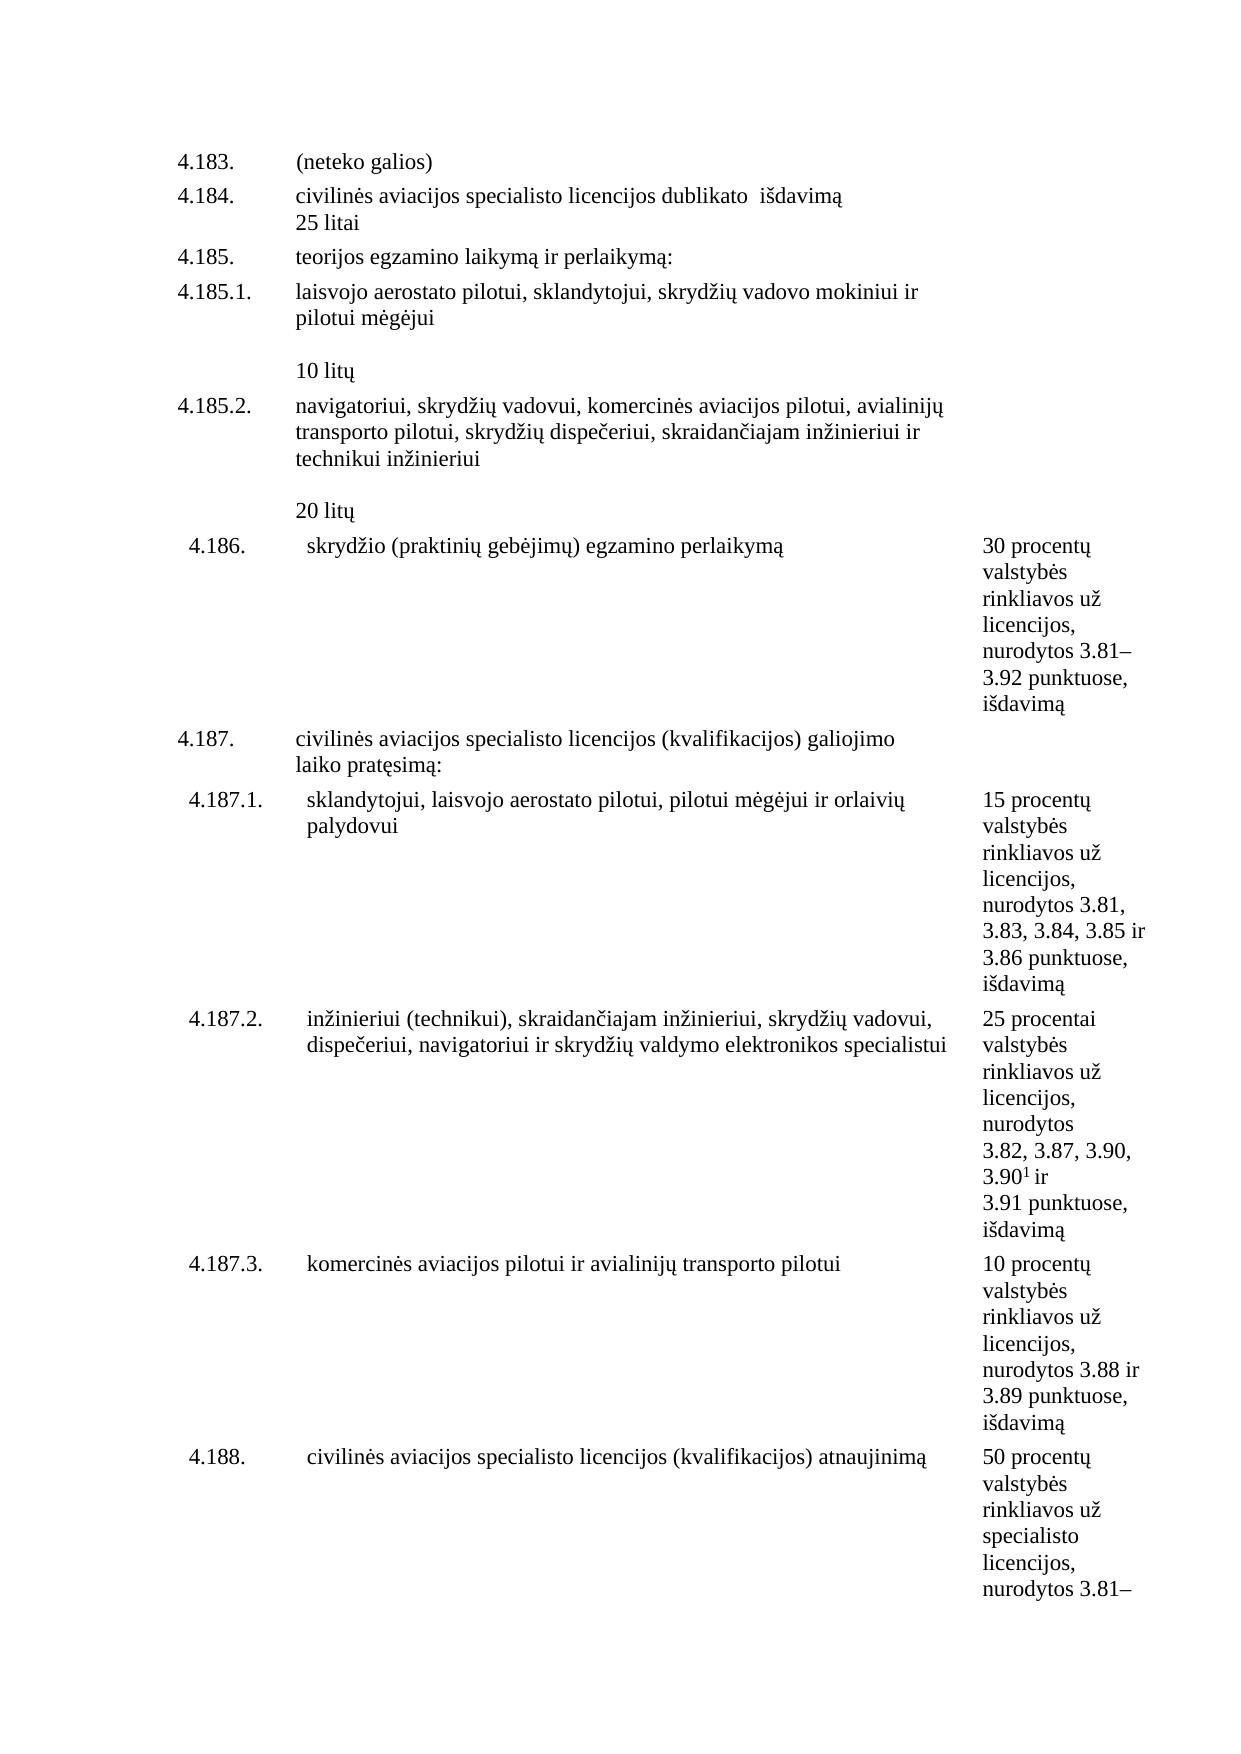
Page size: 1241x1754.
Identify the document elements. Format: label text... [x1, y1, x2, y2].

table_cell 4.188. [177, 1443, 295, 1601]
table_header sklandytojui, laisvojo aerostato pilotui, pilotui mėgėjui ir orlaivių palydovui [295, 786, 971, 1005]
table_header 30 procentų valstybės rinkliavos už licencijos, nurodytos 3.81–3.92 punktuose, išdavimą [971, 532, 1163, 725]
table_cell 50 procentų valstybės rinkliavos už specialisto licencijos, nurodytos 3.81– [971, 1443, 1163, 1601]
text 4.187. civilinės aviacijos specialisto licencijos (kvalifikacijos) galiojimo laiko pratęsimą: [177, 725, 945, 777]
text 4.185.1. laisvojo aerostato pilotui, sklandytojui, skrydžių vadovo mokiniui ir pilotui mėgėjui 10 litų [177, 278, 945, 383]
text 4.185.2. navigatoriui, skrydžių vadovui, komercinės aviacijos pilotui, avialinijų transporto pilotui, skrydžių dispečeriui, skraidančiajam inžinieriui ir technikui inžinieriui 20 litų [177, 392, 945, 524]
table_header 4.187.1. [177, 786, 295, 1005]
table_cell 10 procentų valstybės rinkliavos už licencijos, nurodytos 3.88 ir 3.89 punktuose, išdavimą [971, 1251, 1163, 1443]
table_cell 4.187.3. [177, 1251, 295, 1443]
table_header skrydžio (praktinių gebėjimų) egzamino perlaikymą [295, 532, 971, 725]
table_cell komercinės aviacijos pilotui ir avialinijų transporto pilotui [295, 1251, 971, 1443]
table_cell civilinės aviacijos specialisto licencijos (kvalifikacijos) atnaujinimą [295, 1443, 971, 1601]
table_header 15 procentų valstybės rinkliavos už licencijos, nurodytos 3.81, 3.83, 3.84, 3.85 ir 3.86 punktuose, išdavimą [971, 786, 1163, 1005]
text 4.184. civilinės aviacijos specialisto licencijos dublikato išdavimą 25 litai [177, 182, 945, 235]
table_header 4.186. [177, 532, 295, 725]
table_cell inžinieriui (technikui), skraidančiajam inžinieriui, skrydžių vadovui, dispečeriui, navigatoriui ir skrydžių valdymo elektronikos specialistui [295, 1005, 971, 1251]
table_cell 25 procentai valstybės rinkliavos už licencijos, nurodytos 3.82, 3.87, 3.90, 3.901 ir 3.91 punktuose, išdavimą [971, 1005, 1163, 1251]
table_cell 4.187.2. [177, 1005, 295, 1251]
text 4.185. teorijos egzamino laikymą ir perlaikymą: [177, 243, 945, 270]
list (neteko galios) [177, 148, 945, 174]
